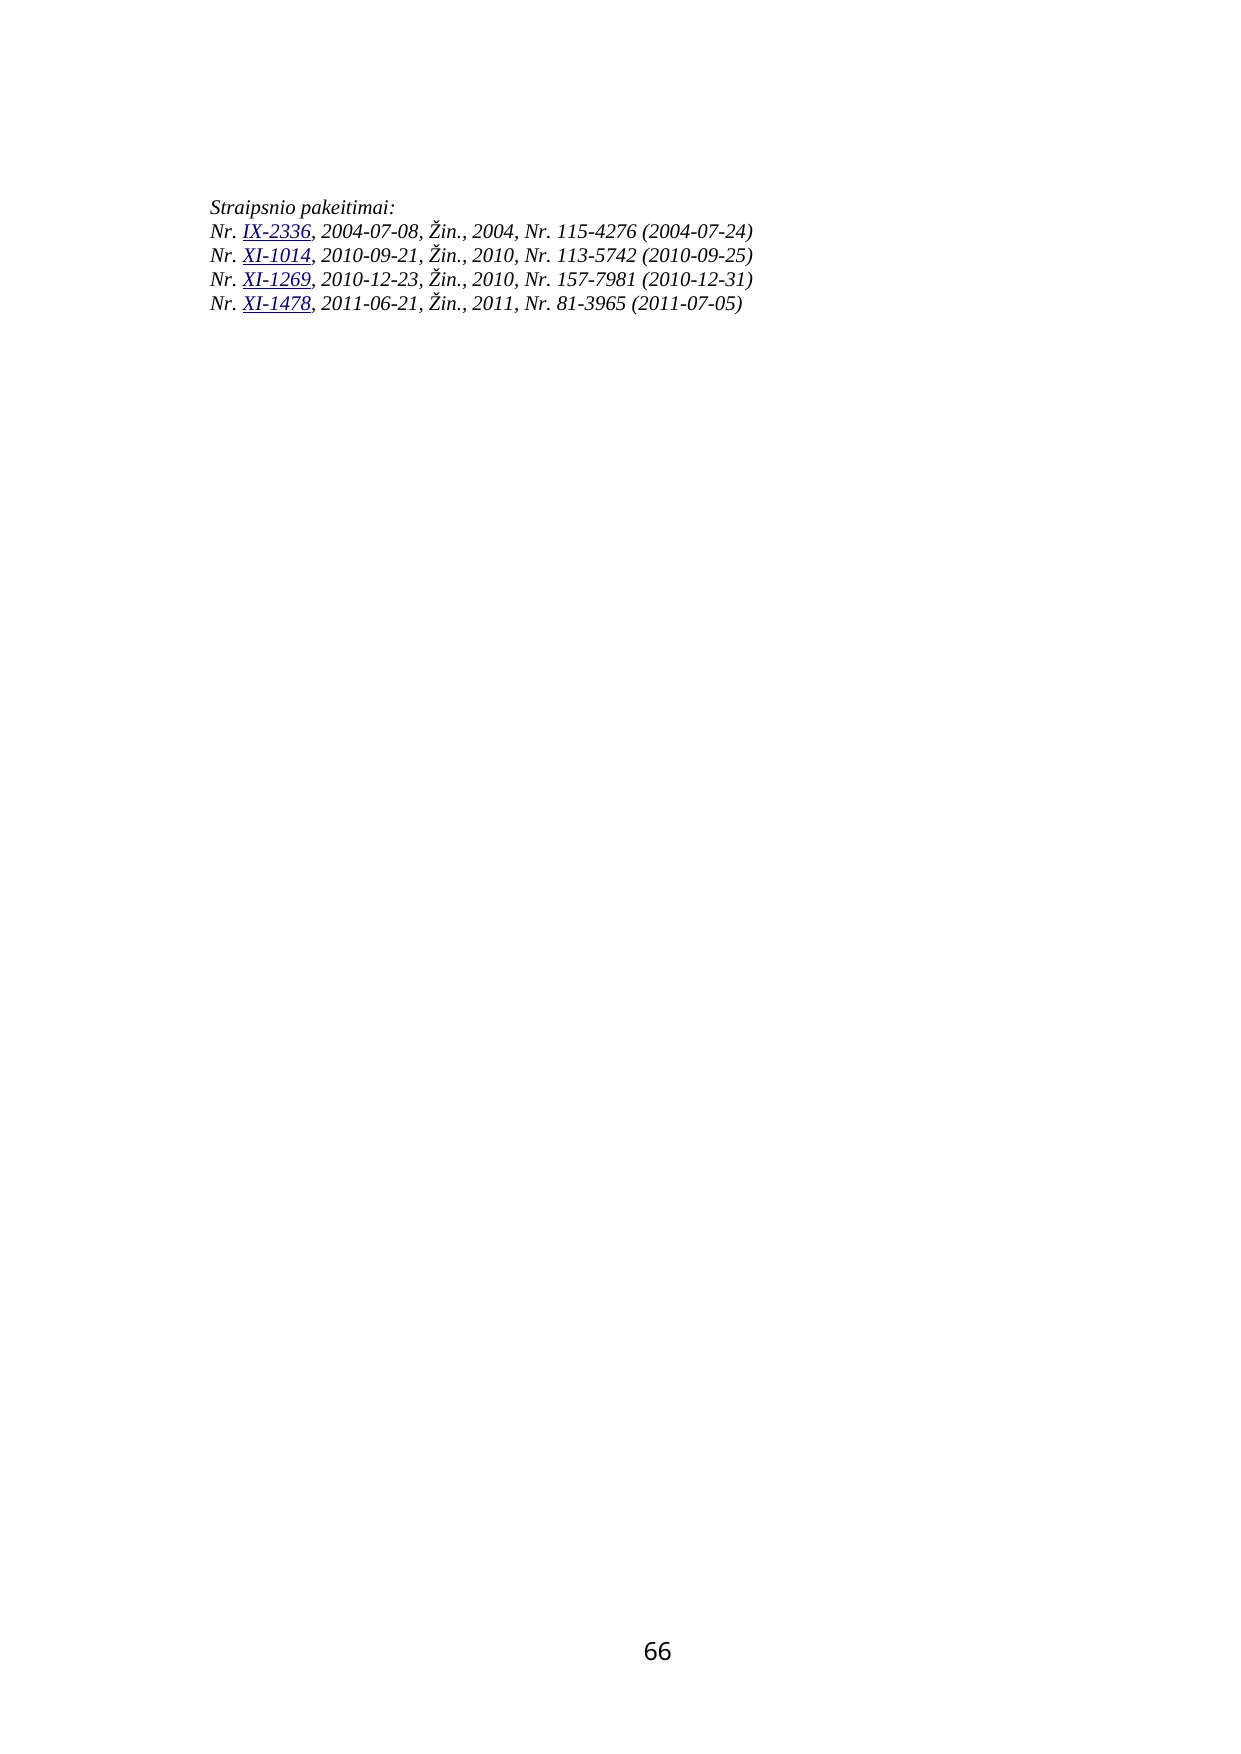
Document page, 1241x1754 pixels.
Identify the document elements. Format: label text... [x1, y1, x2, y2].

text Nr. IX-2336, 2004-07-08, Žin., 2004, Nr. 115-4276 (2004-07-24) [210, 219, 1106, 243]
text Nr. XI-1014, 2010-09-21, Žin., 2010, Nr. 113-5742 (2010-09-25) [210, 243, 1106, 267]
text Nr. XI-1269, 2010-12-23, Žin., 2010, Nr. 157-7981 (2010-12-31) [210, 267, 1106, 291]
text Nr. XI-1478, 2011-06-21, Žin., 2011, Nr. 81-3965 (2011-07-05) [210, 291, 1106, 315]
text Straipsnio pakeitimai: [210, 195, 1106, 219]
